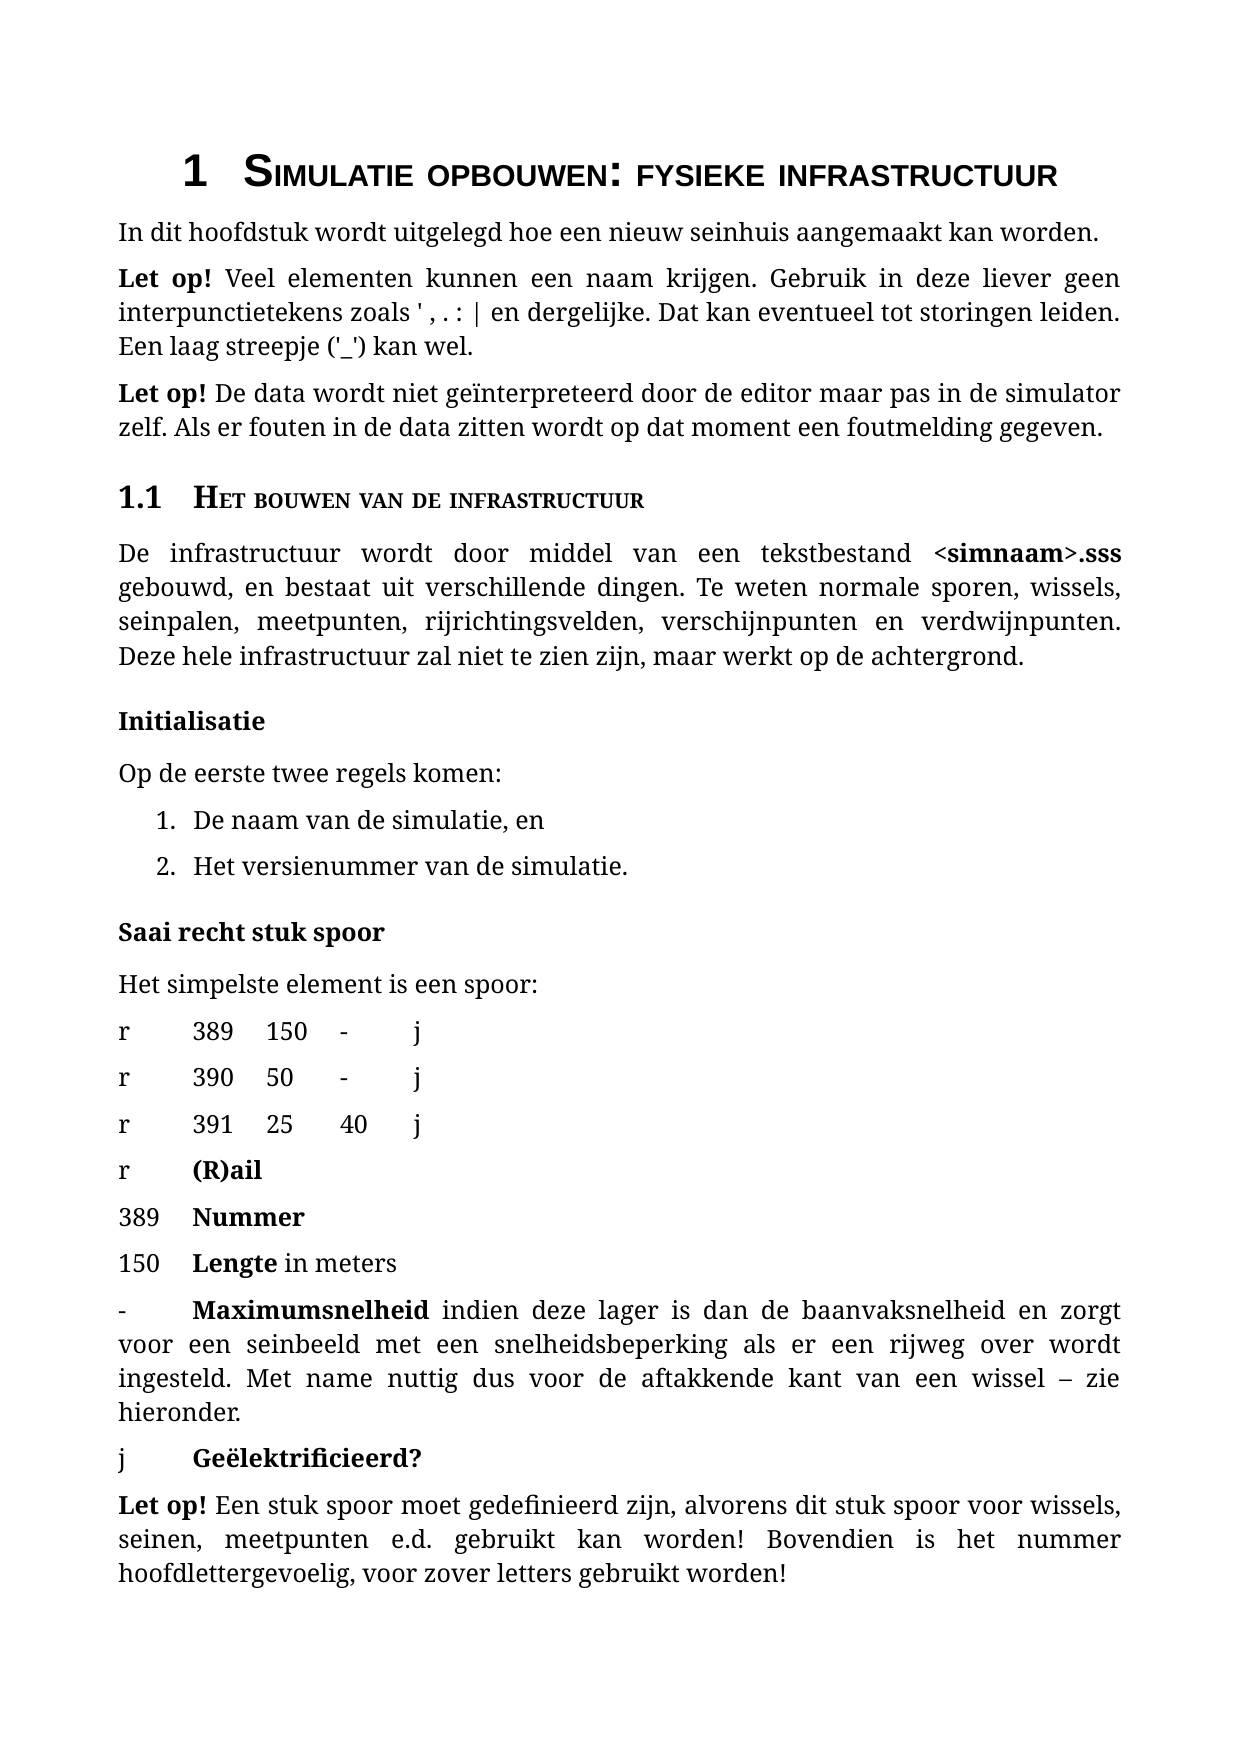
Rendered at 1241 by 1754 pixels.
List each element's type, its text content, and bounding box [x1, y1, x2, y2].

text Op de eerste twee regels komen: [118, 756, 1122, 790]
subtitle Initialisatie [118, 704, 1122, 738]
subtitle Het bouwen van de infrastructuur [118, 475, 1122, 517]
subtitle Simulatie opbouwen: fysieke infrastructuur [118, 143, 1122, 196]
text r (R)ail [118, 1153, 1122, 1187]
text r 391 25 40 j [118, 1106, 1122, 1141]
text Let op! Veel elementen kunnen een naam krijgen. Gebruik in deze liever geen interpunctietekens zoals ' , . : | en dergelijke. Dat kan eventueel tot storingen leiden. Een laag streepje ('_') kan wel. [118, 261, 1122, 363]
text 150 Lengte in meters [118, 1246, 1122, 1280]
text Let op! De data wordt niet geïnterpreteerd door de editor maar pas in de simulator zelf. Als er fouten in de data zitten wordt op dat moment een foutmelding gegeven. [118, 375, 1122, 443]
subtitle Saai recht stuk spoor [118, 914, 1122, 949]
text In dit hoofdstuk wordt uitgelegd hoe een nieuw seinhuis aangemaakt kan worden. [118, 214, 1122, 248]
list De naam van de simulatie, en [156, 803, 1122, 837]
text j Geëlektrificieerd? [118, 1441, 1122, 1475]
text r 390 50 - j [118, 1060, 1122, 1094]
text Het simpelste element is een spoor: [118, 967, 1122, 1001]
text Let op! Een stuk spoor moet gedefinieerd zijn, alvorens dit stuk spoor voor wissels, seinen, meetpunten e.d. gebruikt kan worden! Bovendien is het nummer hoofdlettergevoelig, voor zover letters gebruikt worden! [118, 1487, 1122, 1589]
text - Maximumsnelheid indien deze lager is dan de baanvaksnelheid en zorgt voor een seinbeeld met een snelheidsbeperking als er een rijweg over wordt ingesteld. Met name nuttig dus voor de aftakkende kant van een wissel – zie hieronder. [118, 1292, 1122, 1428]
text 389 Nummer [118, 1199, 1122, 1233]
text r 389 150 - j [118, 1013, 1122, 1048]
text De infrastructuur wordt door middel van een tekstbestand <simnaam>.sss gebouwd, en bestaat uit verschillende dingen. Te weten normale sporen, wissels, seinpalen, meetpunten, rijrichtingsvelden, verschijnpunten en verdwijnpunten. Deze hele infrastructuur zal niet te zien zijn, maar werkt op de achtergrond. [118, 536, 1122, 672]
list Het versienummer van de simulatie. [156, 849, 1122, 883]
